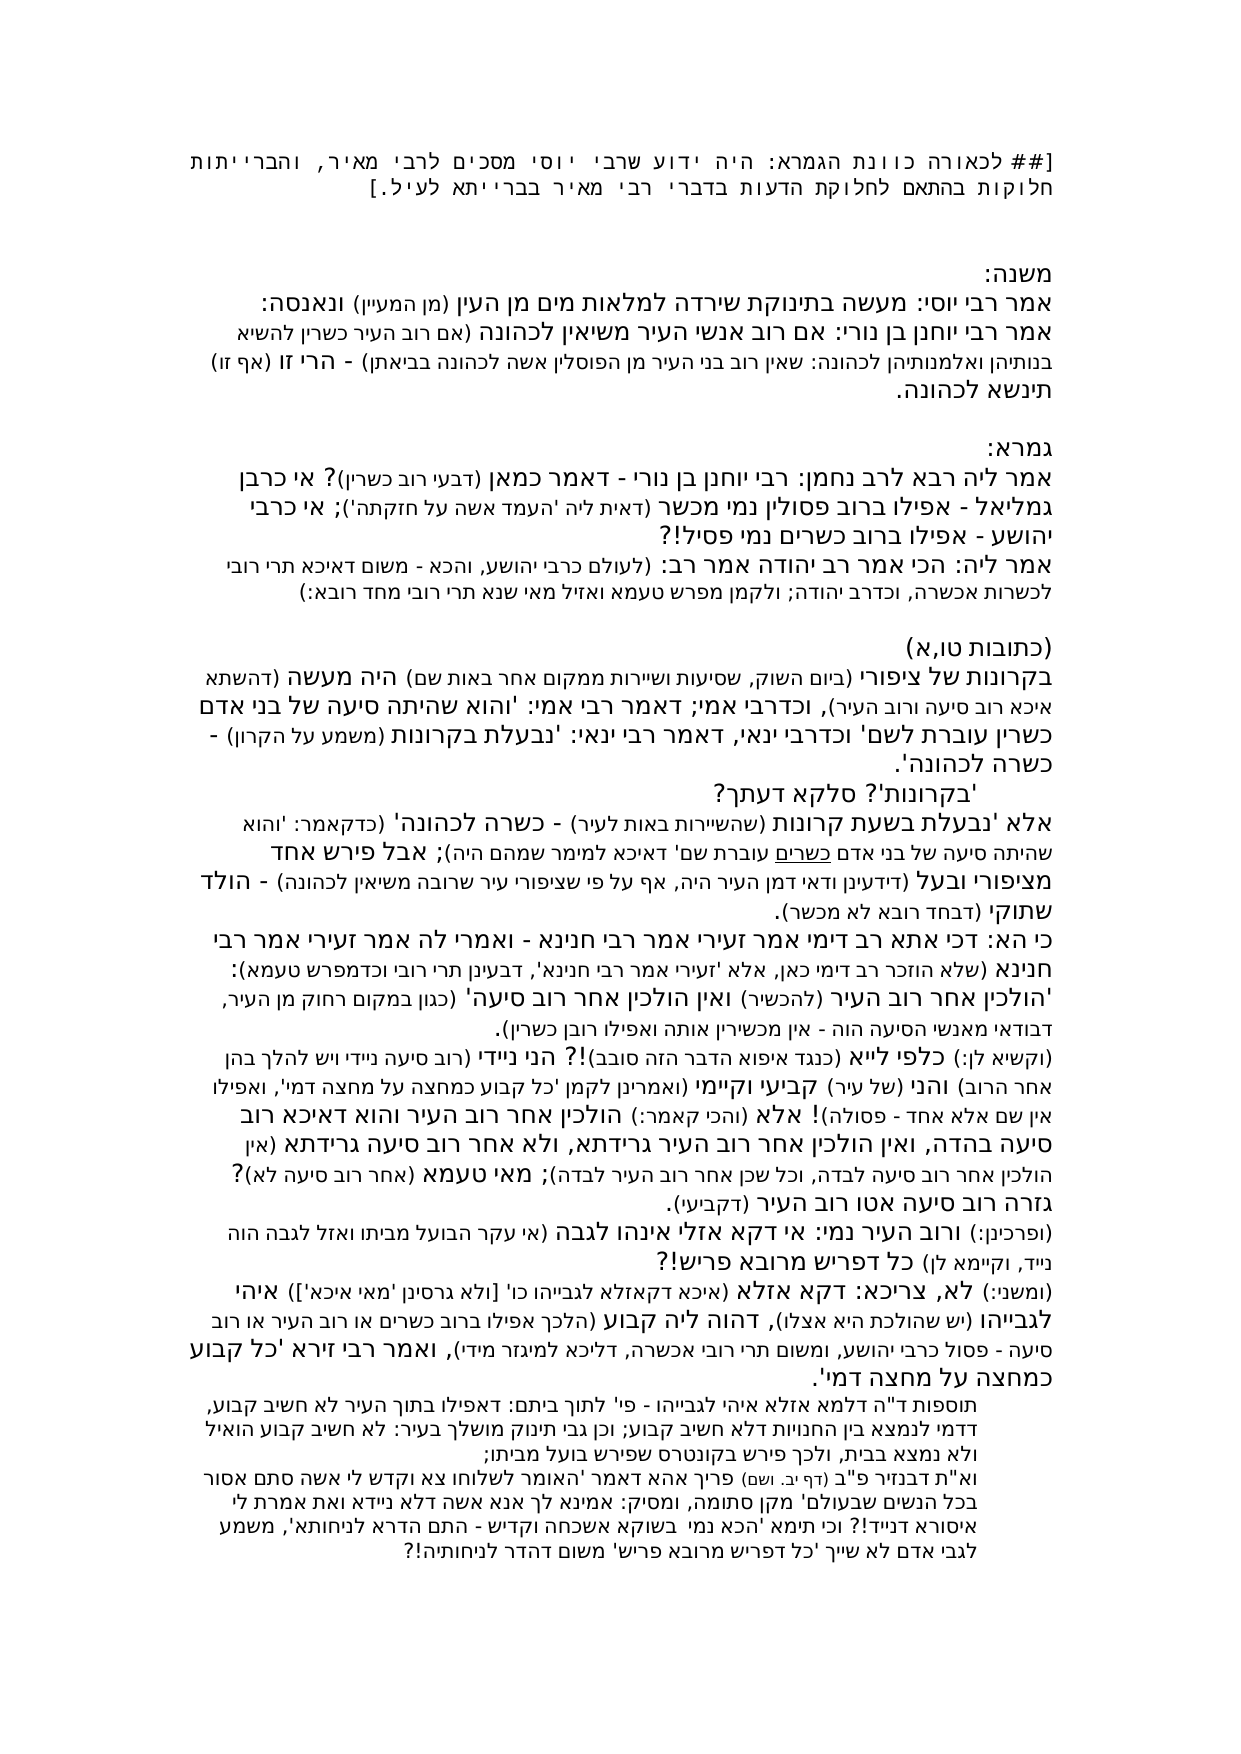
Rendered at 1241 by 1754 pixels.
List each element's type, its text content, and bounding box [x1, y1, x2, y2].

text כי הא: דכי אתא רב דימי אמר זעירי אמר רבי חנינא - ואמרי לה אמר זעירי אמר רבי חנינא (שלא הוזכר רב דימי כאן, אלא 'זעירי אמר רבי חנינא', דבעינן תרי רובי וכדמפרש טעמא): 'הולכין אחר רוב העיר (להכשיר) ואין הולכין אחר רוב סיעה' (כגון במקום רחוק מן העיר, דבודאי מאנשי הסיעה הוה - אין מכשירין אותה ואפילו רובן כשרין). [187, 925, 1053, 1042]
text (וקשיא לן:) כלפי לייא (כנגד איפוא הדבר הזה סובב)!? הני ניידי (רוב סיעה ניידי ויש להלך בהן אחר הרוב) והני (של עיר) קביעי וקיימי (ואמרינן לקמן 'כל קבוע כמחצה על מחצה דמי', ואפילו אין שם אלא אחד - פסולה)! אלא (והכי קאמר:) הולכין אחר רוב העיר והוא דאיכא רוב סיעה בהדה, ואין הולכין אחר רוב העיר גרידתא, ולא אחר רוב סיעה גרידתא (אין הולכין אחר רוב סיעה לבדה, וכל שכן אחר רוב העיר לבדה); מאי טעמא (אחר רוב סיעה לא)? גזרה רוב סיעה אטו רוב העיר (דקביעי). [187, 1042, 1053, 1217]
text גמרא: [187, 433, 1053, 463]
text תוספות ד"ה דלמא אזלא איהי לגבייהו - פי' לתוך ביתם: דאפילו בתוך העיר לא חשיב קבוע, דדמי לנמצא בין החנויות דלא חשיב קבוע; וכן גבי תינוק מושלך בעיר: לא חשיב קבוע הואיל ולא נמצא בבית, ולכך פירש בקונטרס שפירש בועל מביתו; [187, 1393, 978, 1466]
text (כתובות טו,א) [187, 633, 1053, 662]
text אמר ליה רבא לרב נחמן: רבי יוחנן בן נורי - דאמר כמאן (דבעי רוב כשרין)? אי כרבן גמליאל - אפילו ברוב פסולין נמי מכשר (דאית ליה 'העמד אשה על חזקתה'); אי כרבי יהושע - אפילו ברוב כשרים נמי פסיל!? [187, 463, 1053, 550]
text (ומשני:) לא, צריכא: דקא אזלא (איכא דקאזלא לגבייהו כו' [ולא גרסינן 'מאי איכא']) איהי לגבייהו (יש שהולכת היא אצלו), דהוה ליה קבוע (הלכך אפילו ברוב כשרים או רוב העיר או רוב סיעה - פסול כרבי יהושע, ומשום תרי רובי אכשרה, דליכא למיגזר מידי), ואמר רבי זירא 'כל קבוע כמחצה על מחצה דמי'. [187, 1276, 1053, 1393]
text אלא 'נבעלת בשעת קרונות (שהשיירות באות לעיר) - כשרה לכהונה' (כדקאמר: 'והוא שהיתה סיעה של בני אדם כשרים עוברת שם' דאיכא למימר שמהם היה); אבל פירש אחד מציפורי ובעל (דידעינן ודאי דמן העיר היה, אף על פי שציפורי עיר שרובה משיאין לכהונה) - הולד שתוקי (דבחד רובא לא מכשר). [187, 808, 1053, 925]
text [## לכאורה כוונת הגמרא: היה ידוע שרבי יוסי מסכים לרבי מאיר, והברייתות חלוקות בהתאם לחלוקת הדעות בדברי רבי מאיר בברייתא לעיל.] [187, 150, 1053, 201]
text (ופרכינן:) ורוב העיר נמי: אי דקא אזלי אינהו לגבה (אי עקר הבועל מביתו ואזל לגבה הוה נייד, וקיימא לן) כל דפריש מרובא פריש!? [187, 1217, 1053, 1276]
text 'בקרונות'? סלקא דעתך? [187, 779, 978, 808]
text משנה: [187, 259, 1053, 288]
text אמר רבי יוסי: מעשה בתינוקת שירדה למלאות מים מן העין (מן המעיין) ונאנסה: [187, 288, 1053, 317]
text אמר ליה: הכי אמר רב יהודה אמר רב: (לעולם כרבי יהושע, והכא - משום דאיכא תרי רובי לכשרות אכשרה, וכדרב יהודה; ולקמן מפרש טעמא ואזיל מאי שנא תרי רובי מחד רובא:) [187, 550, 1053, 604]
text אמר רבי יוחנן בן נורי: אם רוב אנשי העיר משיאין לכהונה (אם רוב העיר כשרין להשיא בנותיהן ואלמנותיהן לכהונה: שאין רוב בני העיר מן הפוסלין אשה לכהונה בביאתן) - הרי זו (אף זו) תינשא לכהונה. [187, 317, 1053, 405]
text וא"ת דבנזיר פ"ב (דף יב. ושם) פריך אהא דאמר 'האומר לשלוחו צא וקדש לי אשה סתם אסור בכל הנשים שבעולם' מקן סתומה, ומסיק: אמינא לך אנא אשה דלא ניידא ואת אמרת לי איסורא דנייד!? וכי תימא 'הכא נמי בשוקא אשכחה וקדיש - התם הדרא לניחותא', משמע לגבי אדם לא שייך 'כל דפריש מרובא פריש' משום דהדר לניחותיה!? [187, 1466, 978, 1563]
text בקרונות של ציפורי (ביום השוק, שסיעות ושיירות ממקום אחר באות שם) היה מעשה (דהשתא איכא רוב סיעה ורוב העיר), וכדרבי אמי; דאמר רבי אמי: 'והוא שהיתה סיעה של בני אדם כשרין עוברת לשם' וכדרבי ינאי, דאמר רבי ינאי: 'נבעלת בקרונות (משמע על הקרון) - כשרה לכהונה'. [187, 662, 1053, 779]
